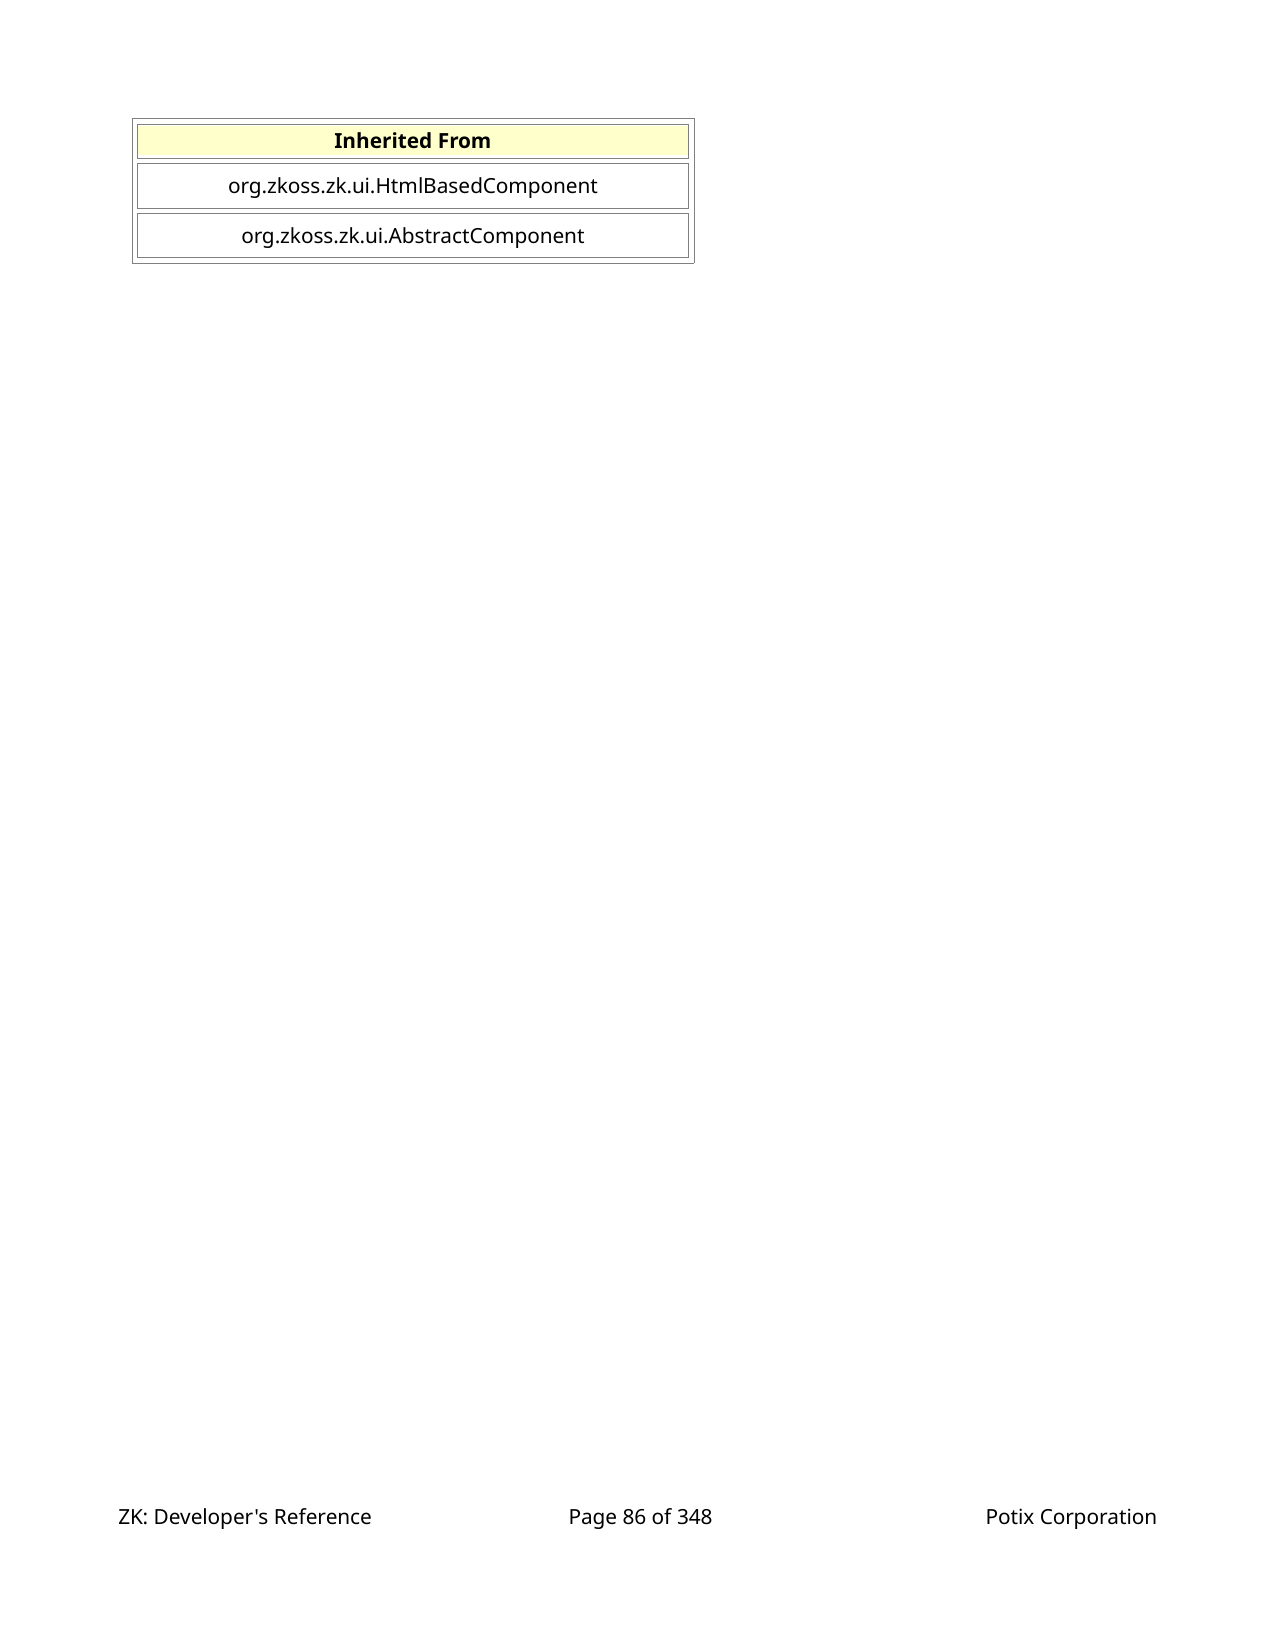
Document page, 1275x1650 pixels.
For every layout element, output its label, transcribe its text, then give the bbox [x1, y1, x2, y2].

table_cell org.zkoss.zk.ui.AbstractComponent [134, 208, 691, 257]
table_header Inherited From [134, 119, 691, 158]
table_cell org.zkoss.zk.ui.HtmlBasedComponent [134, 158, 691, 207]
